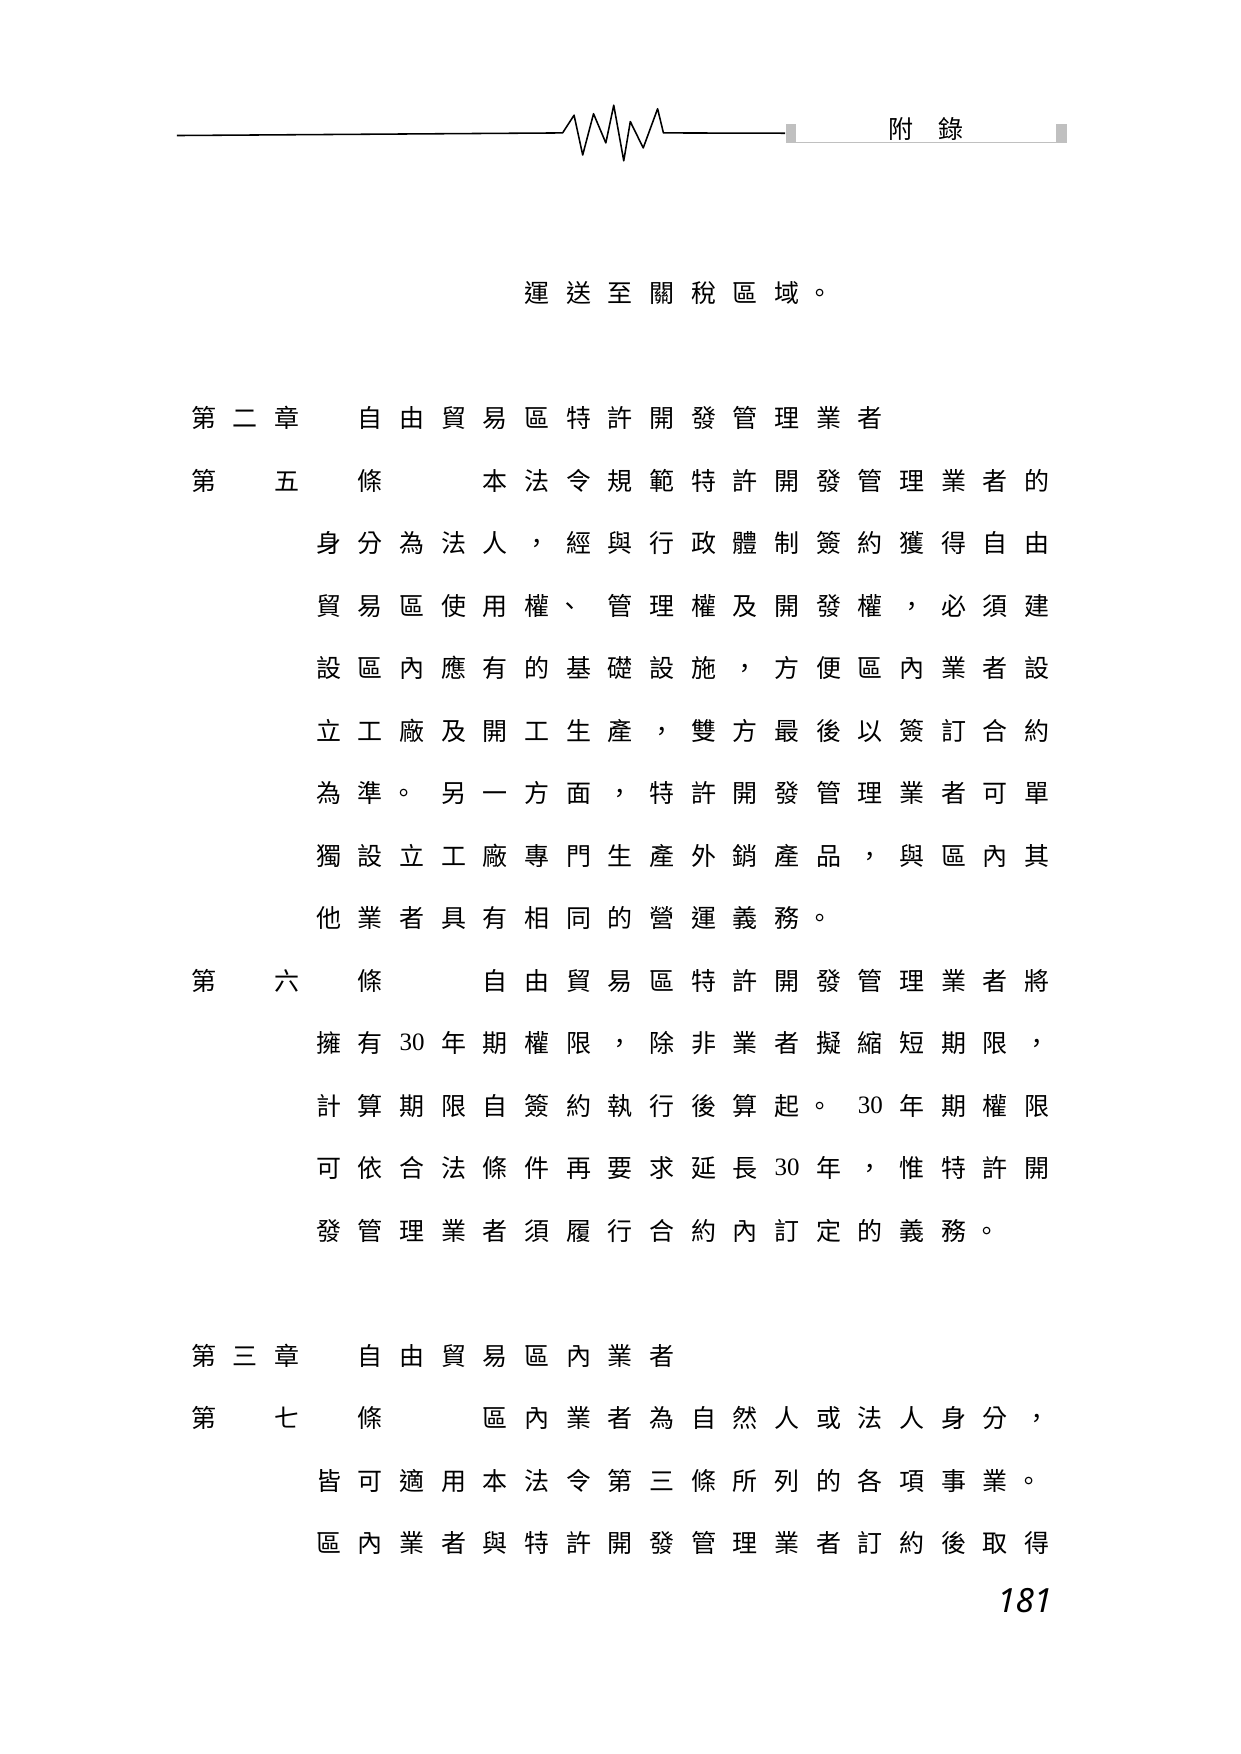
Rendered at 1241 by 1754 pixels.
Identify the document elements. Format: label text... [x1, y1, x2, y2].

text 運送至關稅區域。 [355, 250, 1058, 313]
text 第 七 條 區內業者為自然人或法人身分，皆可適用本法令第三條所列的各項事業。區內業者與特許開發管理業者訂約後取得 [183, 1375, 1058, 1563]
text 第 六 條 自由貿易區特許開發管理業者將擁有30年期權限，除非業者擬縮短期限，計算期限自簽約執行後算起。30年期權限可依合法條件再要求延長30年，惟特許開發管理業者須履行合約內訂定的義務。 [183, 938, 1058, 1250]
text 第 五 條 本法令規範特許開發管理業者的身分為法人，經與行政體制簽約獲得自由貿易區使用權、管理權及開發權，必須建設區內應有的基礎設施，方便區內業者設立工廠及開工生產，雙方最後以簽訂合約為準。另一方面，特許開發管理業者可單獨設立工廠專門生產外銷產品，與區內其他業者具有相同的營運義務。 [183, 438, 1058, 938]
text 第三章 自由貿易區內業者 [183, 1313, 1058, 1375]
text 第二章 自由貿易區特許開發管理業者 [183, 375, 1058, 438]
